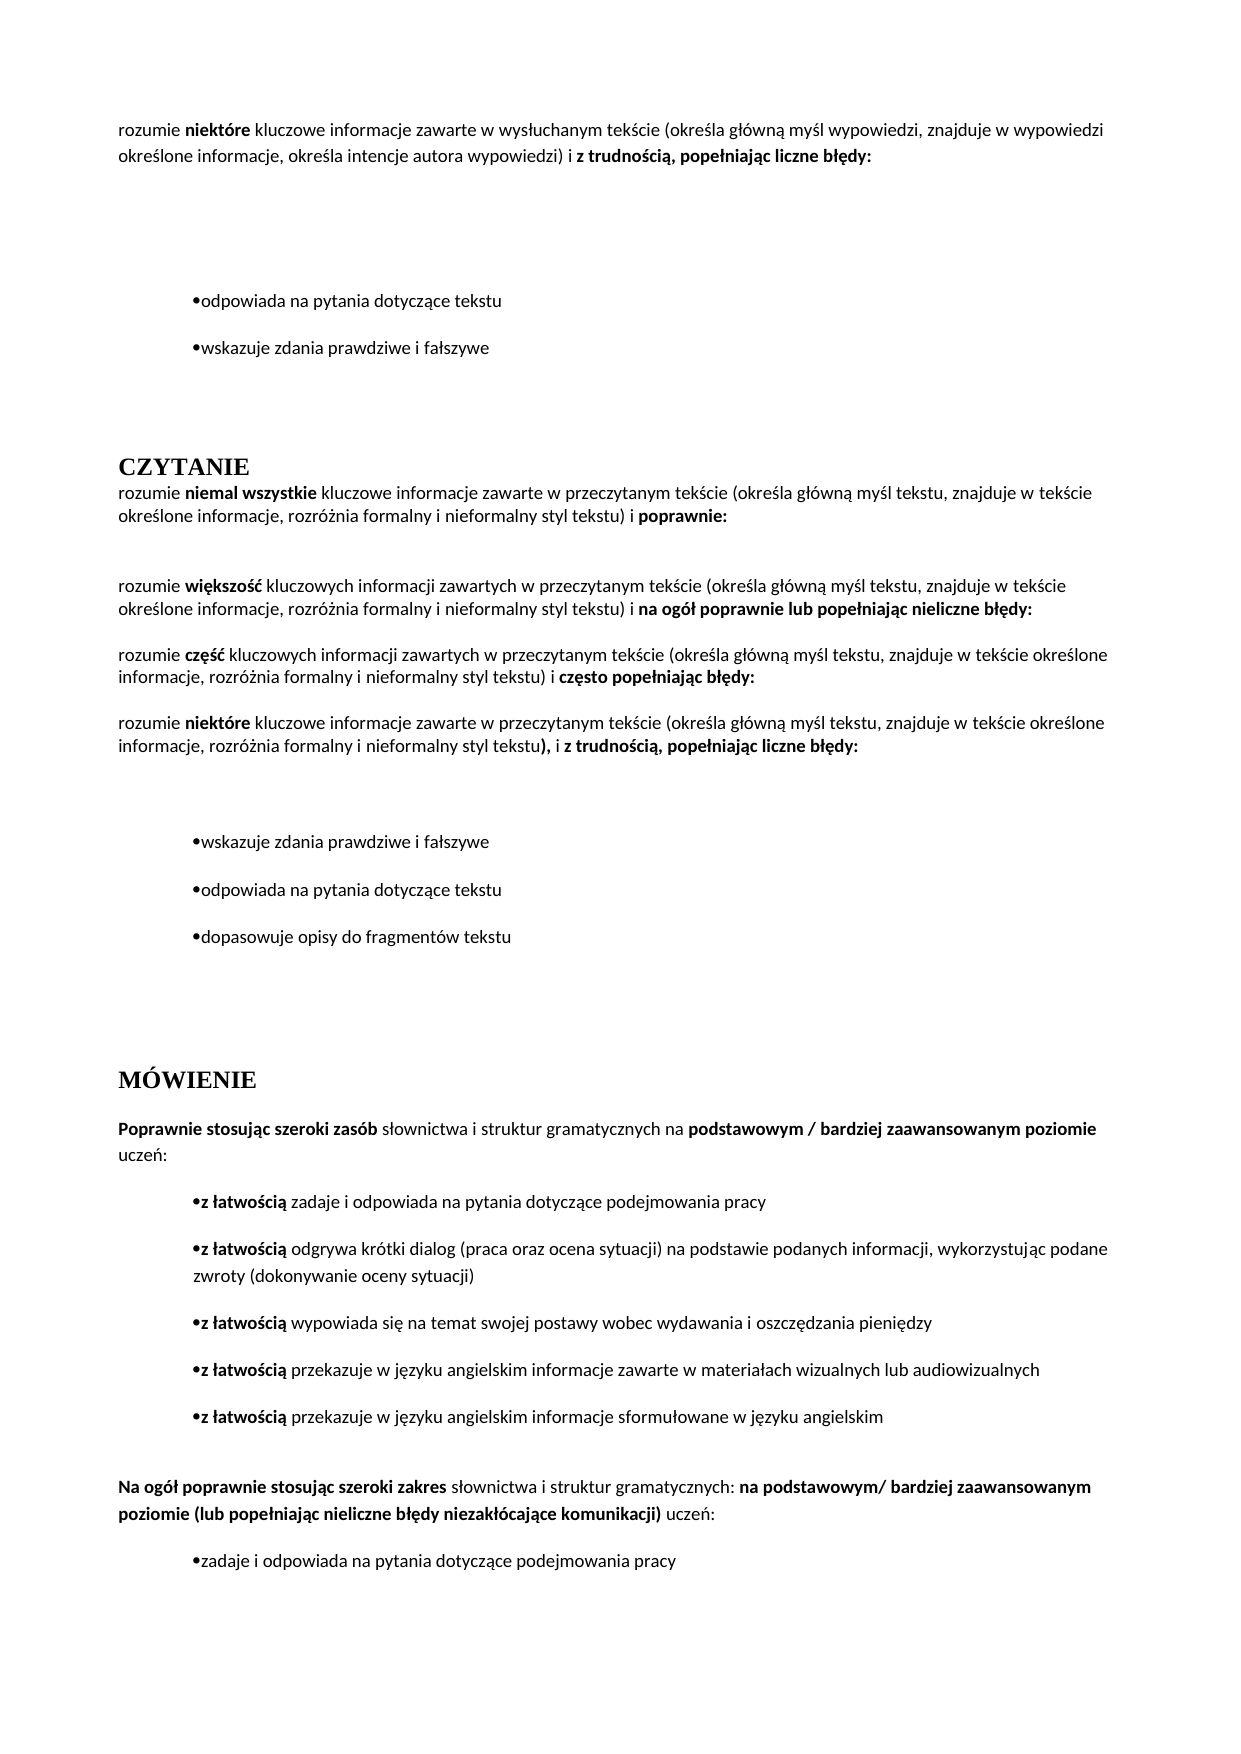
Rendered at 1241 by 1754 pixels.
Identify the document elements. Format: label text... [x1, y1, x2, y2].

list wskazuje zdania prawdziwe i fałszywe [193, 336, 1122, 359]
text rozumie niemal wszystkie kluczowe informacje zawarte w przeczytanym tekście (określa główną myśl tekstu, znajduje w tekście określone informacje, rozróżnia formalny i nieformalny styl tekstu) i poprawnie: [118, 481, 1122, 527]
list odpowiada na pytania dotyczące tekstu [193, 289, 1122, 312]
list rozumie niektóre kluczowe informacje zawarte w wysłuchanym tekście (określa główną myśl wypowiedzi, znajduje w wypowiedzi określone informacje, określa intencje autora wypowiedzi) i z trudnością, popełniając liczne błędy: [118, 118, 1122, 167]
list odpowiada na pytania dotyczące tekstu [193, 878, 1122, 901]
list dopasowuje opisy do fragmentów tekstu [193, 925, 1122, 948]
list z łatwością wypowiada się na temat swojej postawy wobec wydawania i oszczędzania pieniędzy [193, 1311, 1122, 1334]
list wskazuje zdania prawdziwe i fałszywe [193, 831, 1122, 853]
text rozumie większość kluczowych informacji zawartych w przeczytanym tekście (określa główną myśl tekstu, znajduje w tekście określone informacje, rozróżnia formalny i nieformalny styl tekstu) i na ogół poprawnie lub popełniając nieliczne błędy: [118, 574, 1122, 620]
list z łatwością przekazuje w języku angielskim informacje zawarte w materiałach wizualnych lub audiowizualnych [193, 1358, 1122, 1381]
text rozumie niektóre kluczowe informacje zawarte w przeczytanym tekście (określa główną myśl tekstu, znajduje w tekście określone informacje, rozróżnia formalny i nieformalny styl tekstu), i z trudnością, popełniając liczne błędy: [118, 712, 1122, 757]
list Poprawnie stosując szeroki zasób słownictwa i struktur gramatycznych na podstawowym / bardziej zaawansowanym poziomie uczeń: [118, 1117, 1122, 1166]
text rozumie część kluczowych informacji zawartych w przeczytanym tekście (określa główną myśl tekstu, znajduje w tekście określone informacje, rozróżnia formalny i nieformalny styl tekstu) i często popełniając błędy: [118, 643, 1122, 689]
list Na ogół poprawnie stosując szeroki zakres słownictwa i struktur gramatycznych: na podstawowym/ bardziej zaawansowanym poziomie (lub popełniając nieliczne błędy niezakłócające komunikacji) uczeń: [118, 1476, 1122, 1525]
list z łatwością odgrywa krótki dialog (praca oraz ocena sytuacji) na podstawie podanych informacji, wykorzystując podane zwroty (dokonywanie oceny sytuacji) [193, 1238, 1122, 1287]
text MÓWIENIE [118, 1065, 1122, 1094]
list zadaje i odpowiada na pytania dotyczące podejmowania pracy [193, 1549, 1122, 1572]
list z łatwością przekazuje w języku angielskim informacje sformułowane w języku angielskim [193, 1406, 1122, 1428]
text CZYTANIE [118, 452, 1122, 481]
list z łatwością zadaje i odpowiada na pytania dotyczące podejmowania pracy [193, 1190, 1122, 1213]
